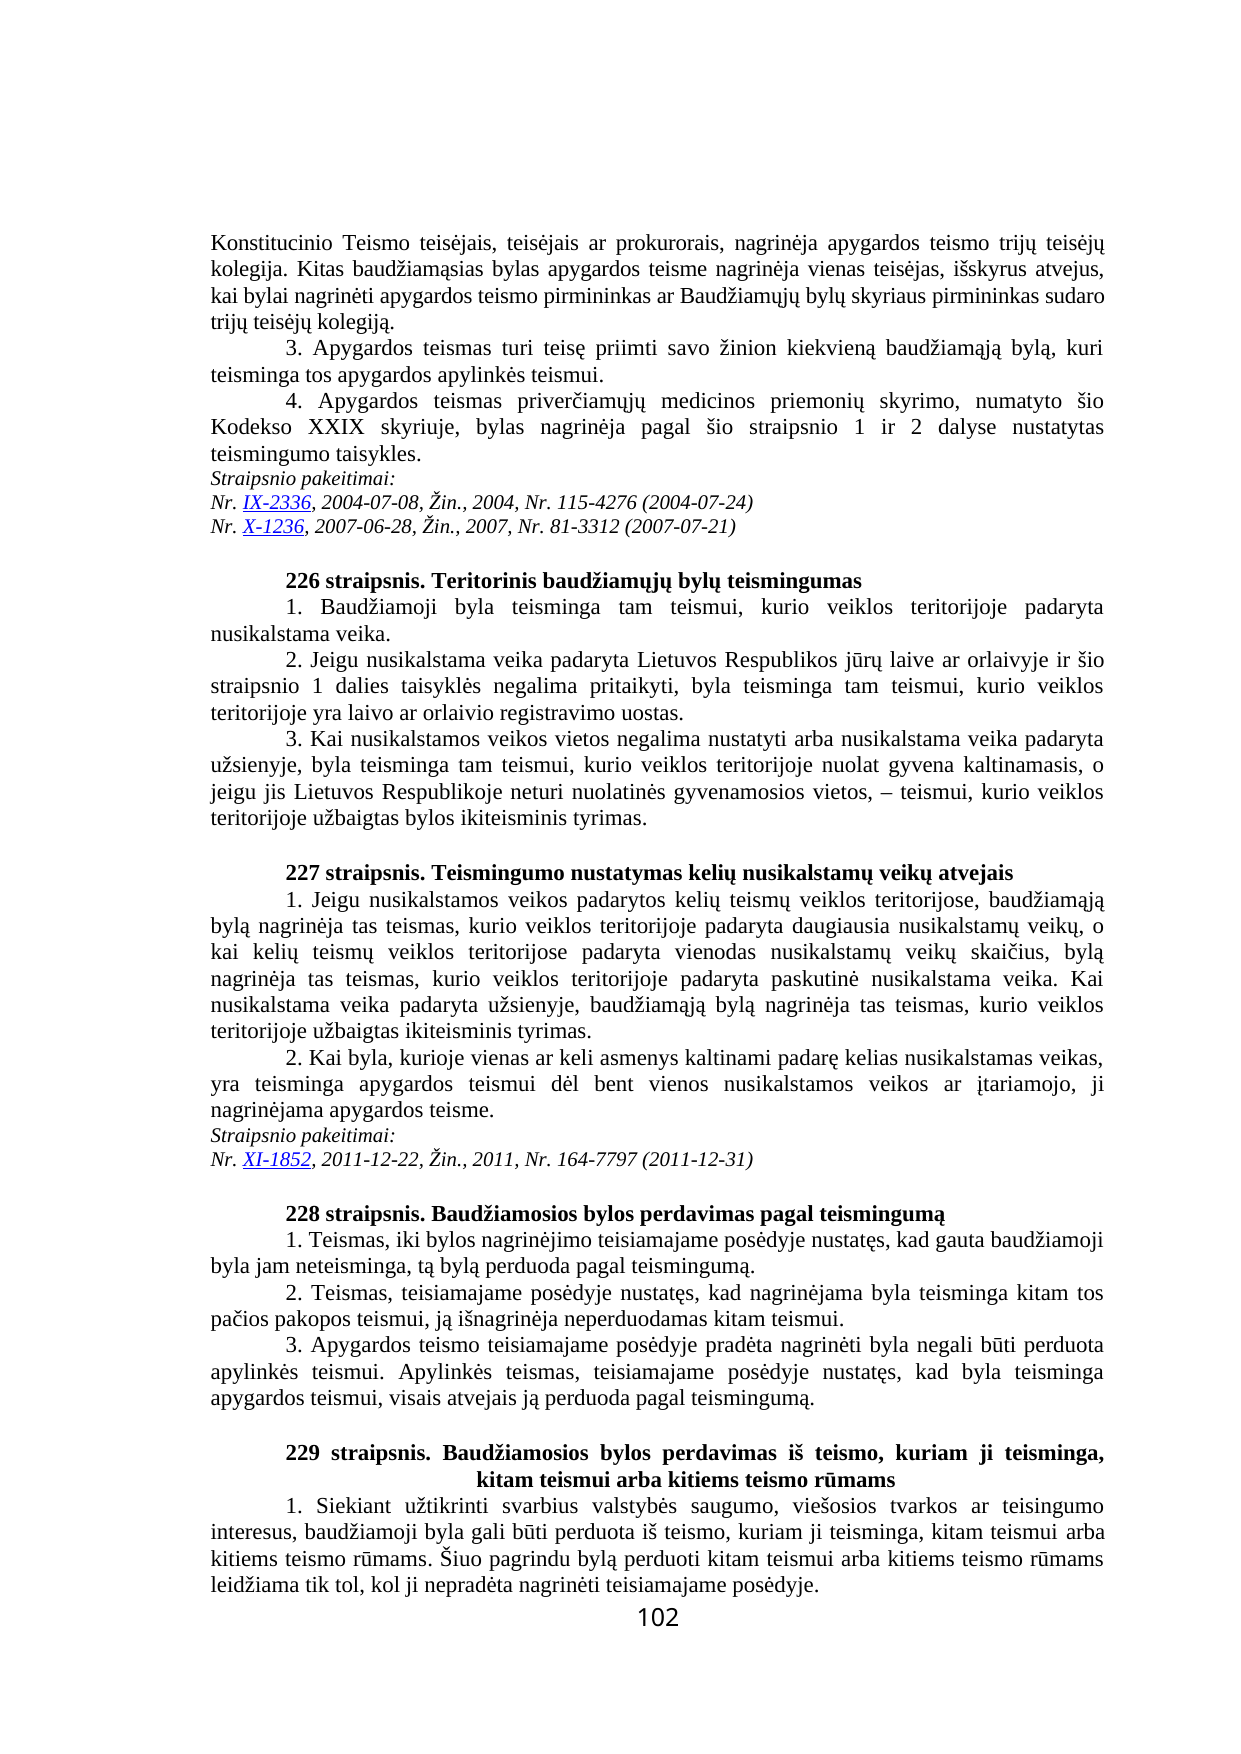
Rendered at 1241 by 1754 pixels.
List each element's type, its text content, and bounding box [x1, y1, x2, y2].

text 228 straipsnis. Baudžiamosios bylos perdavimas pagal teismingumą [210, 1200, 1105, 1226]
text 2. Kai byla, kurioje vienas ar keli asmenys kaltinami padarę kelias nusikalstamas veikas, yra teisminga apygardos teismui dėl bent vienos nusikalstamos veikos ar įtariamojo, ji nagrinėjama apygardos teisme. [210, 1044, 1105, 1123]
text 226 straipsnis. Teritorinis baudžiamųjų bylų teismingumas [210, 567, 1105, 593]
text 3. Apygardos teismas turi teisę priimti savo žinion kiekvieną baudžiamąją bylą, kuri teisminga tos apygardos apylinkės teismui. [210, 334, 1105, 387]
text 3. Apygardos teismo teisiamajame posėdyje pradėta nagrinėti byla negali būti perduota apylinkės teismui. Apylinkės teismas, teisiamajame posėdyje nustatęs, kad byla teisminga apygardos teismui, visais atvejais ją perduoda pagal teismingumą. [210, 1332, 1105, 1411]
text Straipsnio pakeitimai: [210, 1123, 1105, 1147]
text 3. Kai nusikalstamos veikos vietos negalima nustatyti arba nusikalstama veika padaryta užsienyje, byla teisminga tam teismui, kurio veiklos teritorijoje nuolat gyvena kaltinamasis, o jeigu jis Lietuvos Respublikoje neturi nuolatinės gyvenamosios vietos, – teismui, kurio veiklos teritorijoje užbaigtas bylos ikiteisminis tyrimas. [210, 725, 1105, 831]
text Konstitucinio Teismo teisėjais, teisėjais ar prokurorais, nagrinėja apygardos teismo trijų teisėjų kolegija. Kitas baudžiamąsias bylas apygardos teisme nagrinėja vienas teisėjas, išskyrus atvejus, kai bylai nagrinėti apygardos teismo pirmininkas ar Baudžiamųjų bylų skyriaus pirmininkas sudaro trijų teisėjų kolegiją. [210, 229, 1105, 334]
text 227 straipsnis. Teismingumo nustatymas kelių nusikalstamų veikų atvejais [285, 859, 1105, 886]
text 1. Jeigu nusikalstamos veikos padarytos kelių teismų veiklos teritorijose, baudžiamąją bylą nagrinėja tas teismas, kurio veiklos teritorijoje padaryta daugiausia nusikalstamų veikų, o kai kelių teismų veiklos teritorijose padaryta vienodas nusikalstamų veikų skaičius, bylą nagrinėja tas teismas, kurio veiklos teritorijoje padaryta paskutinė nusikalstama veika. Kai nusikalstama veika padaryta užsienyje, baudžiamąją bylą nagrinėja tas teismas, kurio veiklos teritorijoje užbaigtas ikiteisminis tyrimas. [210, 886, 1105, 1044]
text 1. Baudžiamoji byla teisminga tam teismui, kurio veiklos teritorijoje padaryta nusikalstama veika. [210, 593, 1105, 646]
text 1. Teismas, iki bylos nagrinėjimo teisiamajame posėdyje nustatęs, kad gauta baudžiamoji byla jam neteisminga, tą bylą perduoda pagal teismingumą. [210, 1226, 1105, 1279]
text Straipsnio pakeitimai: [210, 466, 1105, 490]
text Nr. XI-1852, 2011-12-22, Žin., 2011, Nr. 164-7797 (2011-12-31) [210, 1147, 1105, 1171]
text 229 straipsnis. Baudžiamosios bylos perdavimas iš teismo, kuriam ji teisminga, kitam teismui arba kitiems teismo rūmams [285, 1439, 1105, 1492]
text 2. Teismas, teisiamajame posėdyje nustatęs, kad nagrinėjama byla teisminga kitam tos pačios pakopos teismui, ją išnagrinėja neperduodamas kitam teismui. [210, 1279, 1105, 1332]
text 1. Siekiant užtikrinti svarbius valstybės saugumo, viešosios tvarkos ar teisingumo interesus, baudžiamoji byla gali būti perduota iš teismo, kuriam ji teisminga, kitam teismui arba kitiems teismo rūmams. Šiuo pagrindu bylą perduoti kitam teismui arba kitiems teismo rūmams leidžiama tik tol, kol ji nepradėta nagrinėti teisiamajame posėdyje. [210, 1492, 1105, 1597]
text 4. Apygardos teismas priverčiamųjų medicinos priemonių skyrimo, numatyto šio Kodekso XXIX skyriuje, bylas nagrinėja pagal šio straipsnio 1 ir 2 dalyse nustatytas teismingumo taisykles. [210, 387, 1105, 466]
text 2. Jeigu nusikalstama veika padaryta Lietuvos Respublikos jūrų laive ar orlaivyje ir šio straipsnio 1 dalies taisyklės negalima pritaikyti, byla teisminga tam teismui, kurio veiklos teritorijoje yra laivo ar orlaivio registravimo uostas. [210, 646, 1105, 725]
text Nr. X-1236, 2007-06-28, Žin., 2007, Nr. 81-3312 (2007-07-21) [210, 514, 1105, 538]
text Nr. IX-2336, 2004-07-08, Žin., 2004, Nr. 115-4276 (2004-07-24) [210, 490, 1105, 514]
